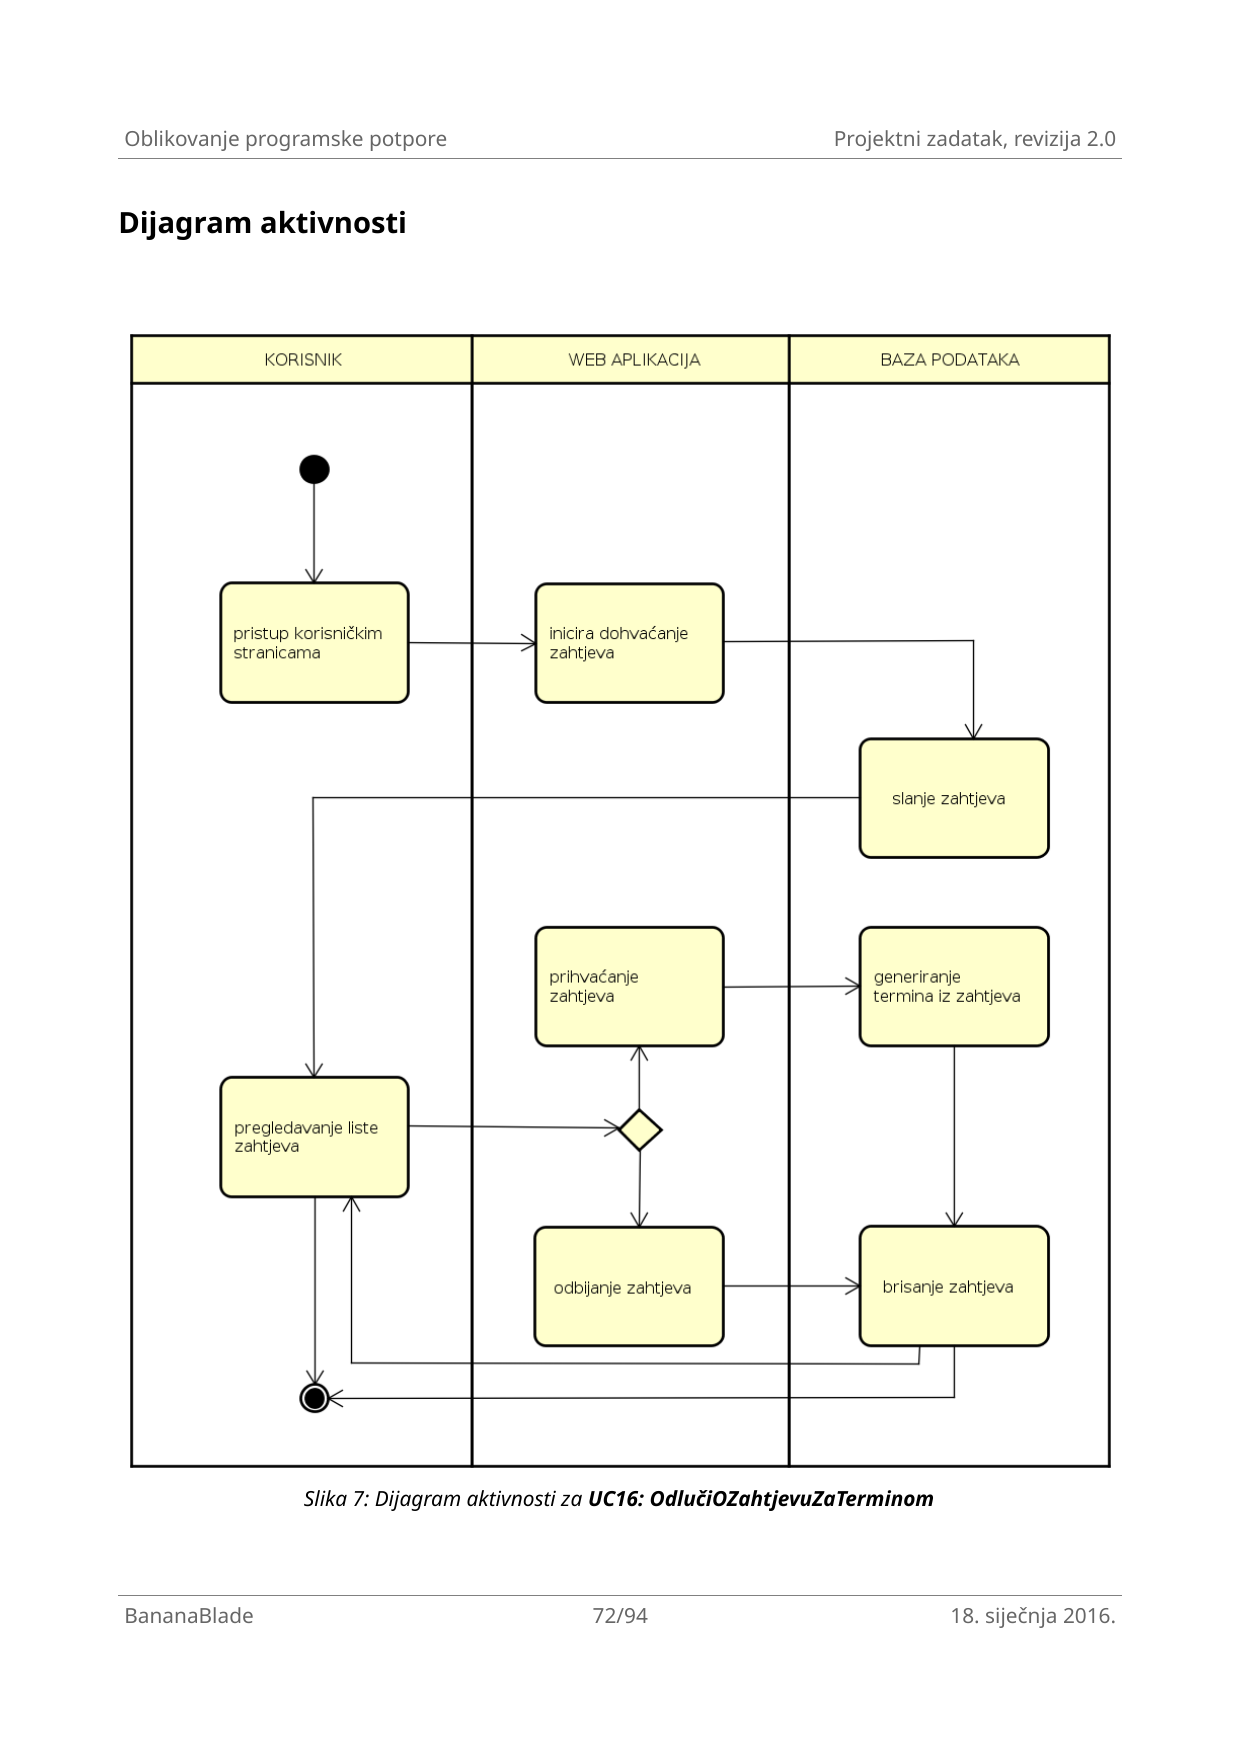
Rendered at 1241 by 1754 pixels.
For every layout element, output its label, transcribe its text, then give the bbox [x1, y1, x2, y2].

subtitle Dijagram aktivnosti [118, 203, 1122, 290]
text Slika 7: Dijagram aktivnosti za UC16: OdlučiOZahtjevuZaTerminom [118, 1479, 1122, 1512]
picture [118, 322, 1123, 1479]
